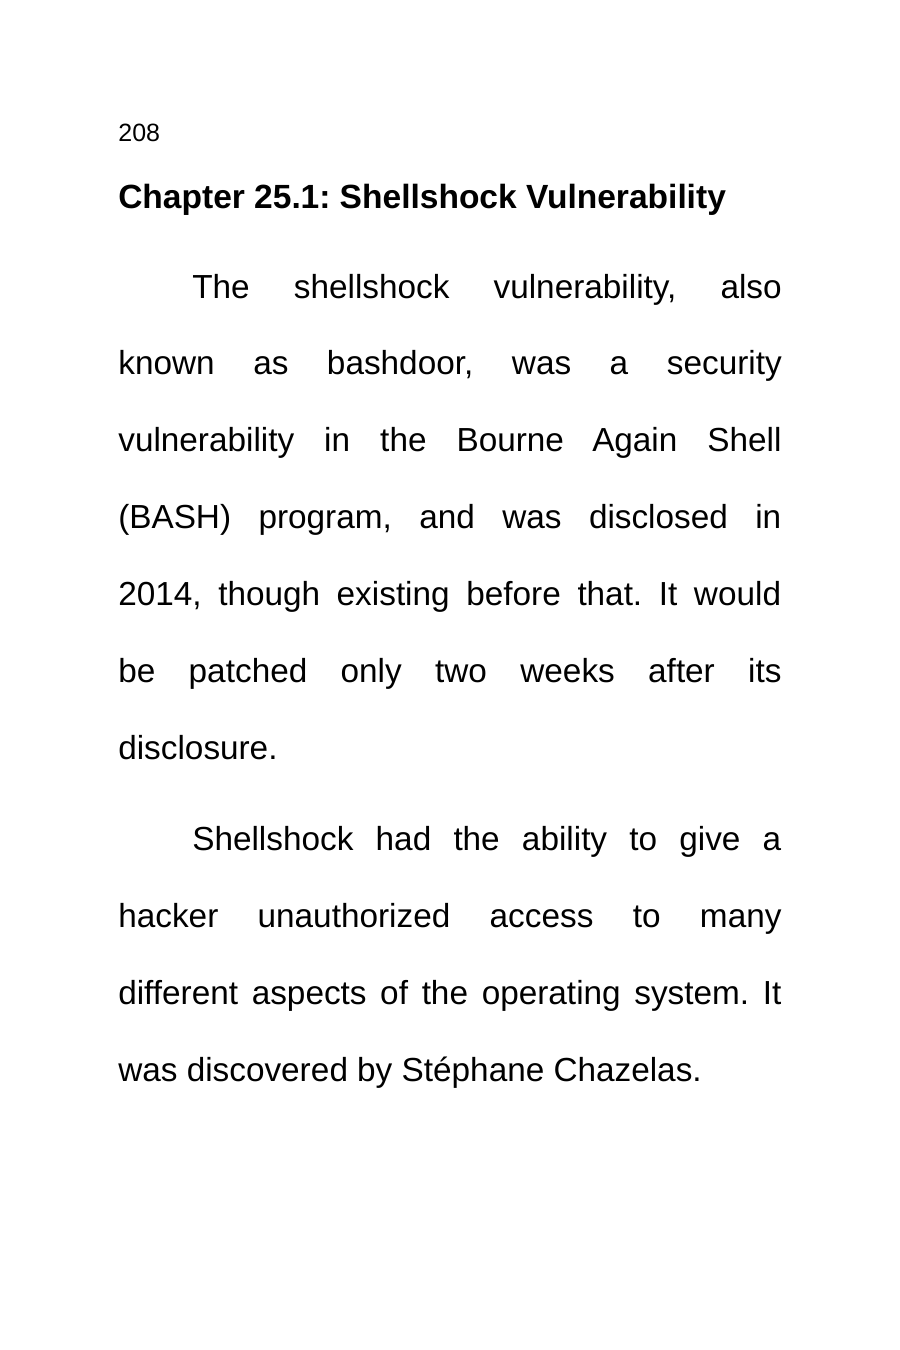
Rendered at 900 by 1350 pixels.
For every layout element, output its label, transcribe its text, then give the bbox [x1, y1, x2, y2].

text Shellshock had the ability to give a hacker unauthorized access to many different aspects of the operating system. It was discovered by Stéphane Chazelas. [118, 819, 782, 1088]
subtitle Chapter 25.1: Shellshock Vulnerability [118, 177, 782, 216]
text The shellshock vulnerability, also known as bashdoor, was a security vulnerability in the Bourne Again Shell (BASH) program, and was disclosed in 2014, though existing before that. It would be patched only two weeks after its disclosure. [118, 267, 782, 766]
